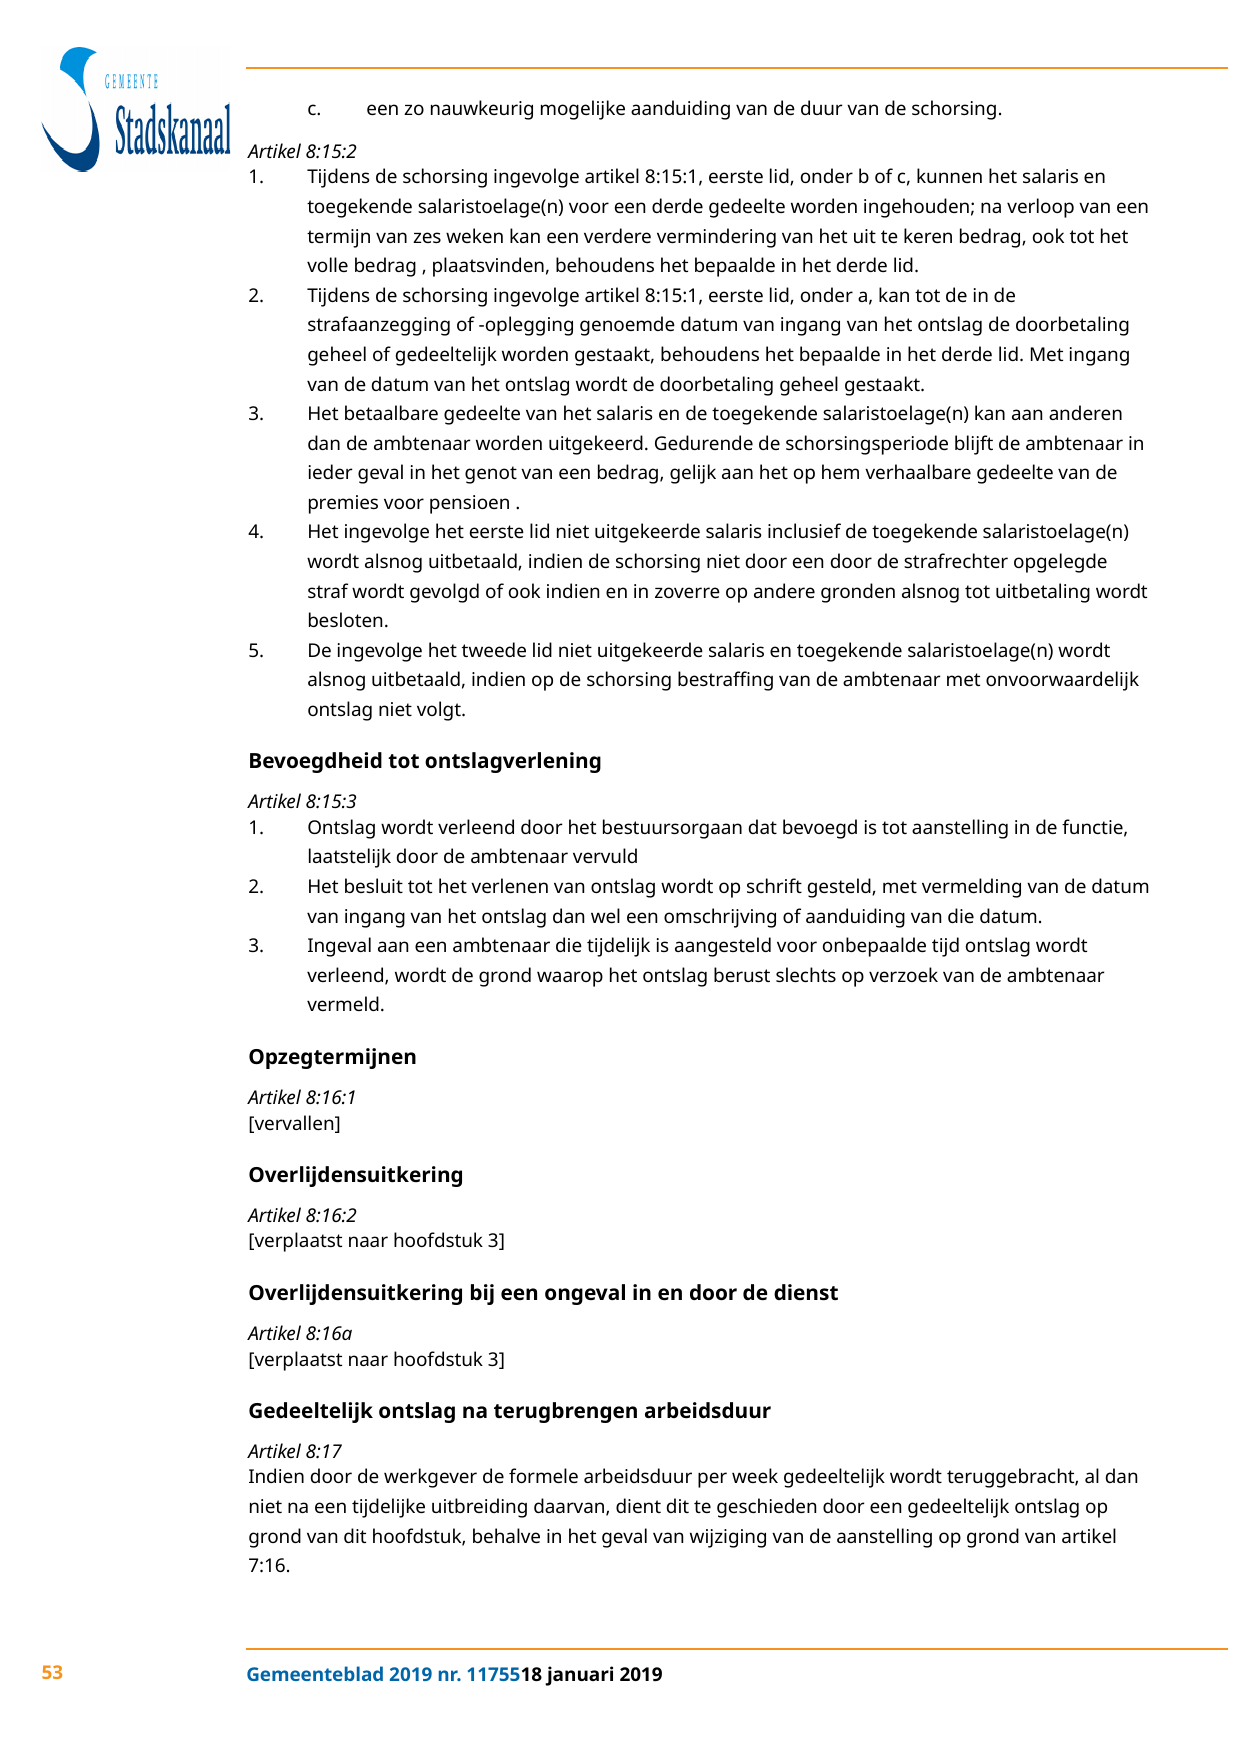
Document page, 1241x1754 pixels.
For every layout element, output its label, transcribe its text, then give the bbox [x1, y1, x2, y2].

list De ingevolge het tweede lid niet uitgekeerde salaris en toegekende salaristoelage(n) wordt alsnog uitbetaald, indien op de schorsing bestraffing van de ambtenaar met onvoorwaardelijk ontslag niet volgt. [248, 637, 1152, 722]
text Gedeeltelijk ontslag na terugbrengen arbeidsduur [248, 1396, 1152, 1424]
text Bevoegdheid tot ontslagverlening [248, 746, 1152, 775]
text Indien door de werkgever de formele arbeidsduur per week gedeeltelijk wordt teruggebracht, al dan niet na een tijdelijke uitbreiding daarvan, dient dit te geschieden door een gedeeltelijk ontslag op grond van dit hoofdstuk, behalve in het geval van wijziging van de aanstelling op grond van artikel 7:16. [248, 1464, 1152, 1578]
text Artikel 8:16:2 [248, 1202, 1152, 1228]
list een zo nauwkeurig mogelijke aanduiding van de duur van de schorsing. [307, 95, 1152, 121]
list Tijdens de schorsing ingevolge artikel 8:15:1, eerste lid, onder a, kan tot de in de strafaanzegging of -oplegging genoemde datum van ingang van het ontslag de doorbetaling geheel of gedeeltelijk worden gestaakt, behoudens het bepaalde in het derde lid. Met ingang van de datum van het ontslag wordt de doorbetaling geheel gestaakt. [248, 282, 1152, 396]
text Artikel 8:17 [248, 1438, 1152, 1464]
text [vervallen] [248, 1110, 1152, 1135]
text Artikel 8:15:3 [248, 788, 1152, 814]
text Artikel 8:16:1 [248, 1084, 1152, 1110]
picture [41, 47, 231, 172]
text [verplaatst naar hoofdstuk 3] [248, 1228, 1152, 1253]
list Tijdens de schorsing ingevolge artikel 8:15:1, eerste lid, onder b of c, kunnen het salaris en toegekende salaristoelage(n) voor een derde gedeelte worden ingehouden; na verloop van een termijn van zes weken kan een verdere vermindering van het uit te keren bedrag, ook tot het volle bedrag , plaatsvinden, behoudens het bepaalde in het derde lid. [248, 164, 1152, 278]
text Opzegtermijnen [248, 1042, 1152, 1070]
text [verplaatst naar hoofdstuk 3] [248, 1346, 1152, 1371]
list Het ingevolge het eerste lid niet uitgekeerde salaris inclusief de toegekende salaristoelage(n) wordt alsnog uitbetaald, indien de schorsing niet door een door de strafrechter opgelegde straf wordt gevolgd of ook indien en in zoverre op andere gronden alsnog tot uitbetaling wordt besloten. [248, 519, 1152, 633]
list Ingeval aan een ambtenaar die tijdelijk is aangesteld voor onbepaalde tijd ontslag wordt verleend, wordt de grond waarop het ontslag berust slechts op verzoek van de ambtenaar vermeld. [248, 932, 1152, 1017]
list Het betaalbare gedeelte van het salaris en de toegekende salaristoelage(n) kan aan anderen dan de ambtenaar worden uitgekeerd. Gedurende de schorsingsperiode blijft de ambtenaar in ieder geval in het genot van een bedrag, gelijk aan het op hem verhaalbare gedeelte van de premies voor pensioen . [248, 400, 1152, 515]
text Artikel 8:16a [248, 1320, 1152, 1346]
text Overlijdensuitkering bij een ongeval in en door de dienst [248, 1278, 1152, 1306]
list Het besluit tot het verlenen van ontslag wordt op schrift gesteld, met vermelding van de datum van ingang van het ontslag dan wel een omschrijving of aanduiding van die datum. [248, 873, 1152, 929]
list Ontslag wordt verleend door het bestuursorgaan dat bevoegd is tot aanstelling in de functie, laatstelijk door de ambtenaar vervuld [248, 814, 1152, 869]
text Artikel 8:15:2 [248, 138, 1152, 164]
text Overlijdensuitkering [248, 1160, 1152, 1188]
